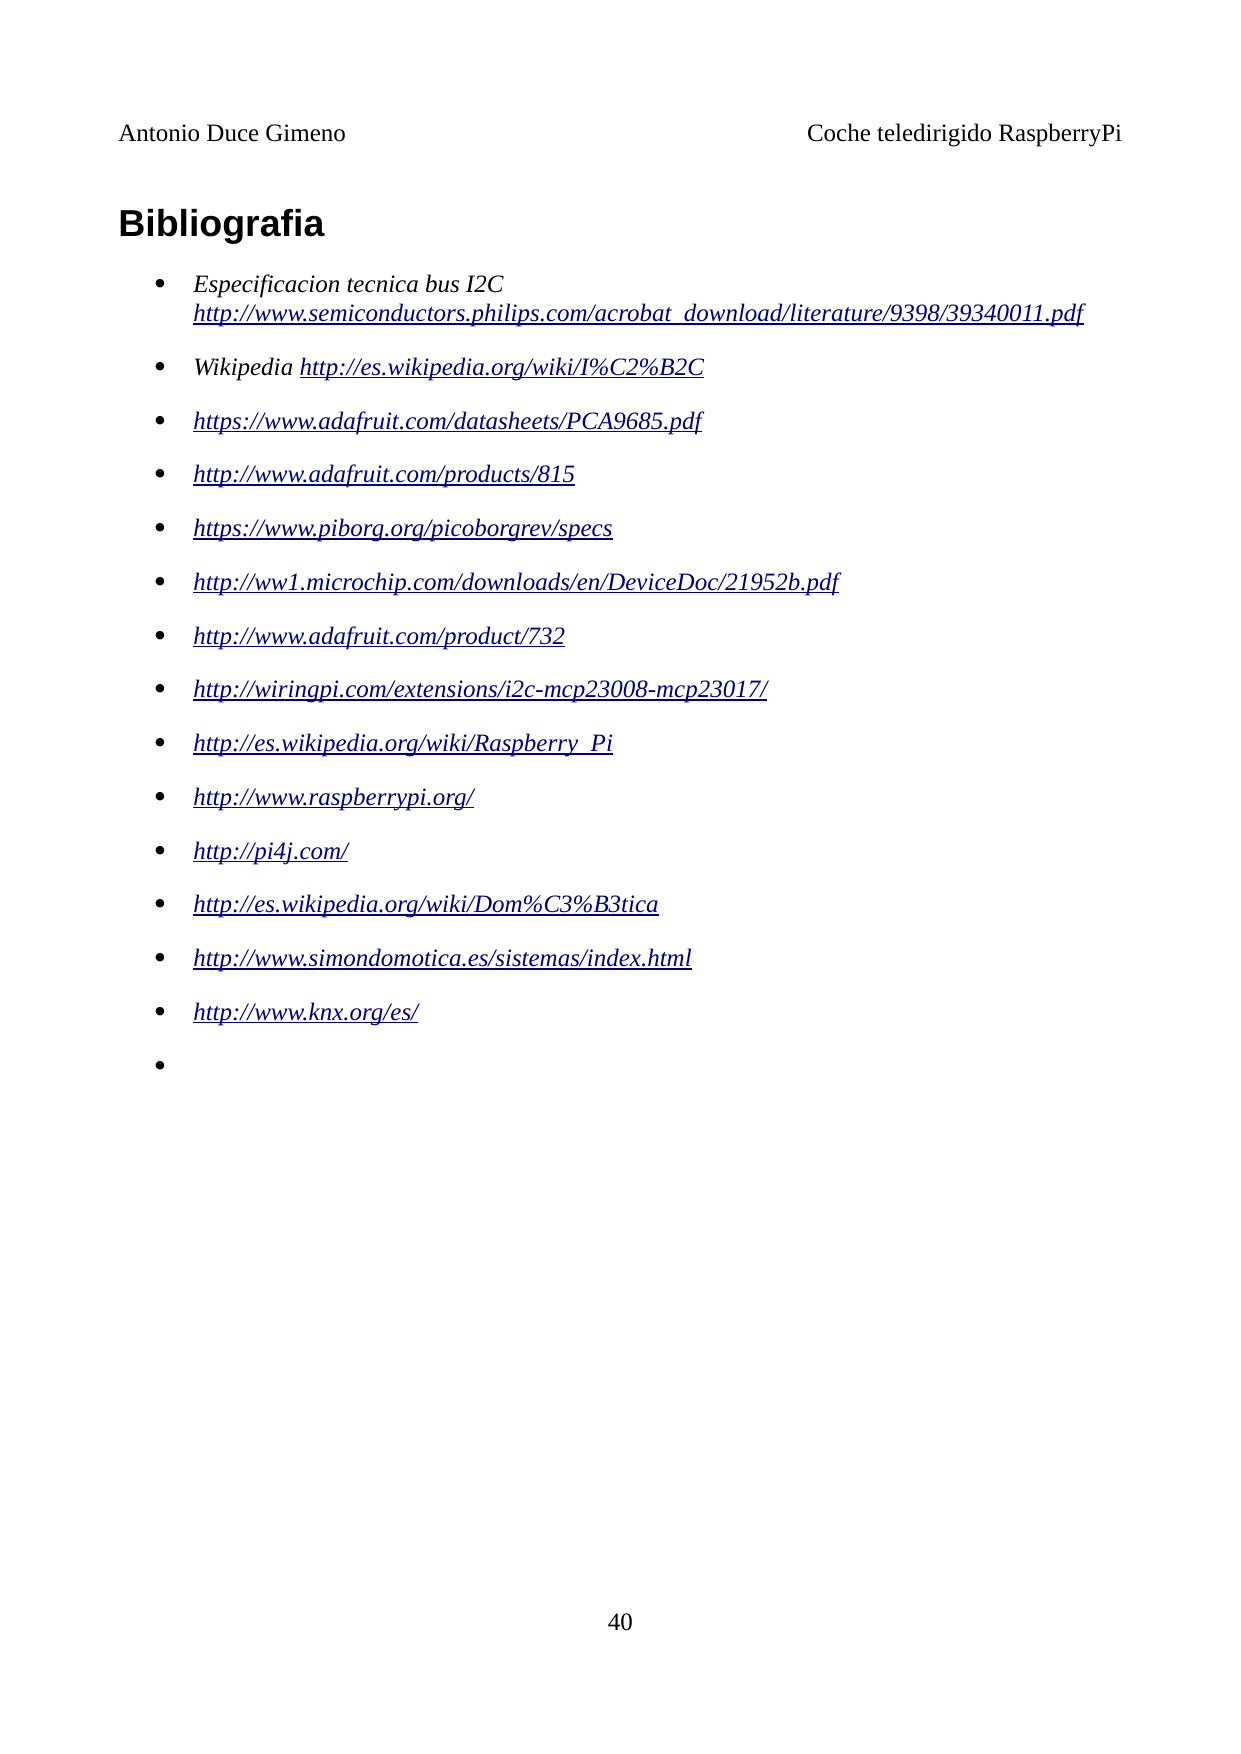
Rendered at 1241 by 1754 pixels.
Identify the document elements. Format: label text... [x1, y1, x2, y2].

subtitle Bibliografia [118, 201, 1122, 244]
list Especificacion tecnica bus I2C http://www.semiconductors.philips.com/acrobat_download/literature/9398/39340011.pdf [156, 269, 1122, 327]
list http://www.adafruit.com/product/732 [156, 621, 1122, 649]
list http://www.raspberrypi.org/ [156, 782, 1122, 811]
list http://www.simondomotica.es/sistemas/index.html [156, 943, 1122, 972]
list http://ww1.microchip.com/downloads/en/DeviceDoc/21952b.pdf [156, 567, 1122, 596]
list Wikipedia http://es.wikipedia.org/wiki/I%C2%B2C [156, 352, 1122, 381]
list http://es.wikipedia.org/wiki/Dom%C3%B3tica [156, 889, 1122, 918]
list http://es.wikipedia.org/wiki/Raspberry_Pi [156, 728, 1122, 757]
list https://www.piborg.org/picoborgrev/specs [156, 513, 1122, 542]
list http://www.adafruit.com/products/815 [156, 459, 1122, 488]
list https://www.adafruit.com/datasheets/PCA9685.pdf [156, 406, 1122, 434]
list http://wiringpi.com/extensions/i2c-mcp23008-mcp23017/ [156, 674, 1122, 703]
list http://pi4j.com/ [156, 836, 1122, 864]
list http://www.knx.org/es/ [156, 997, 1122, 1026]
